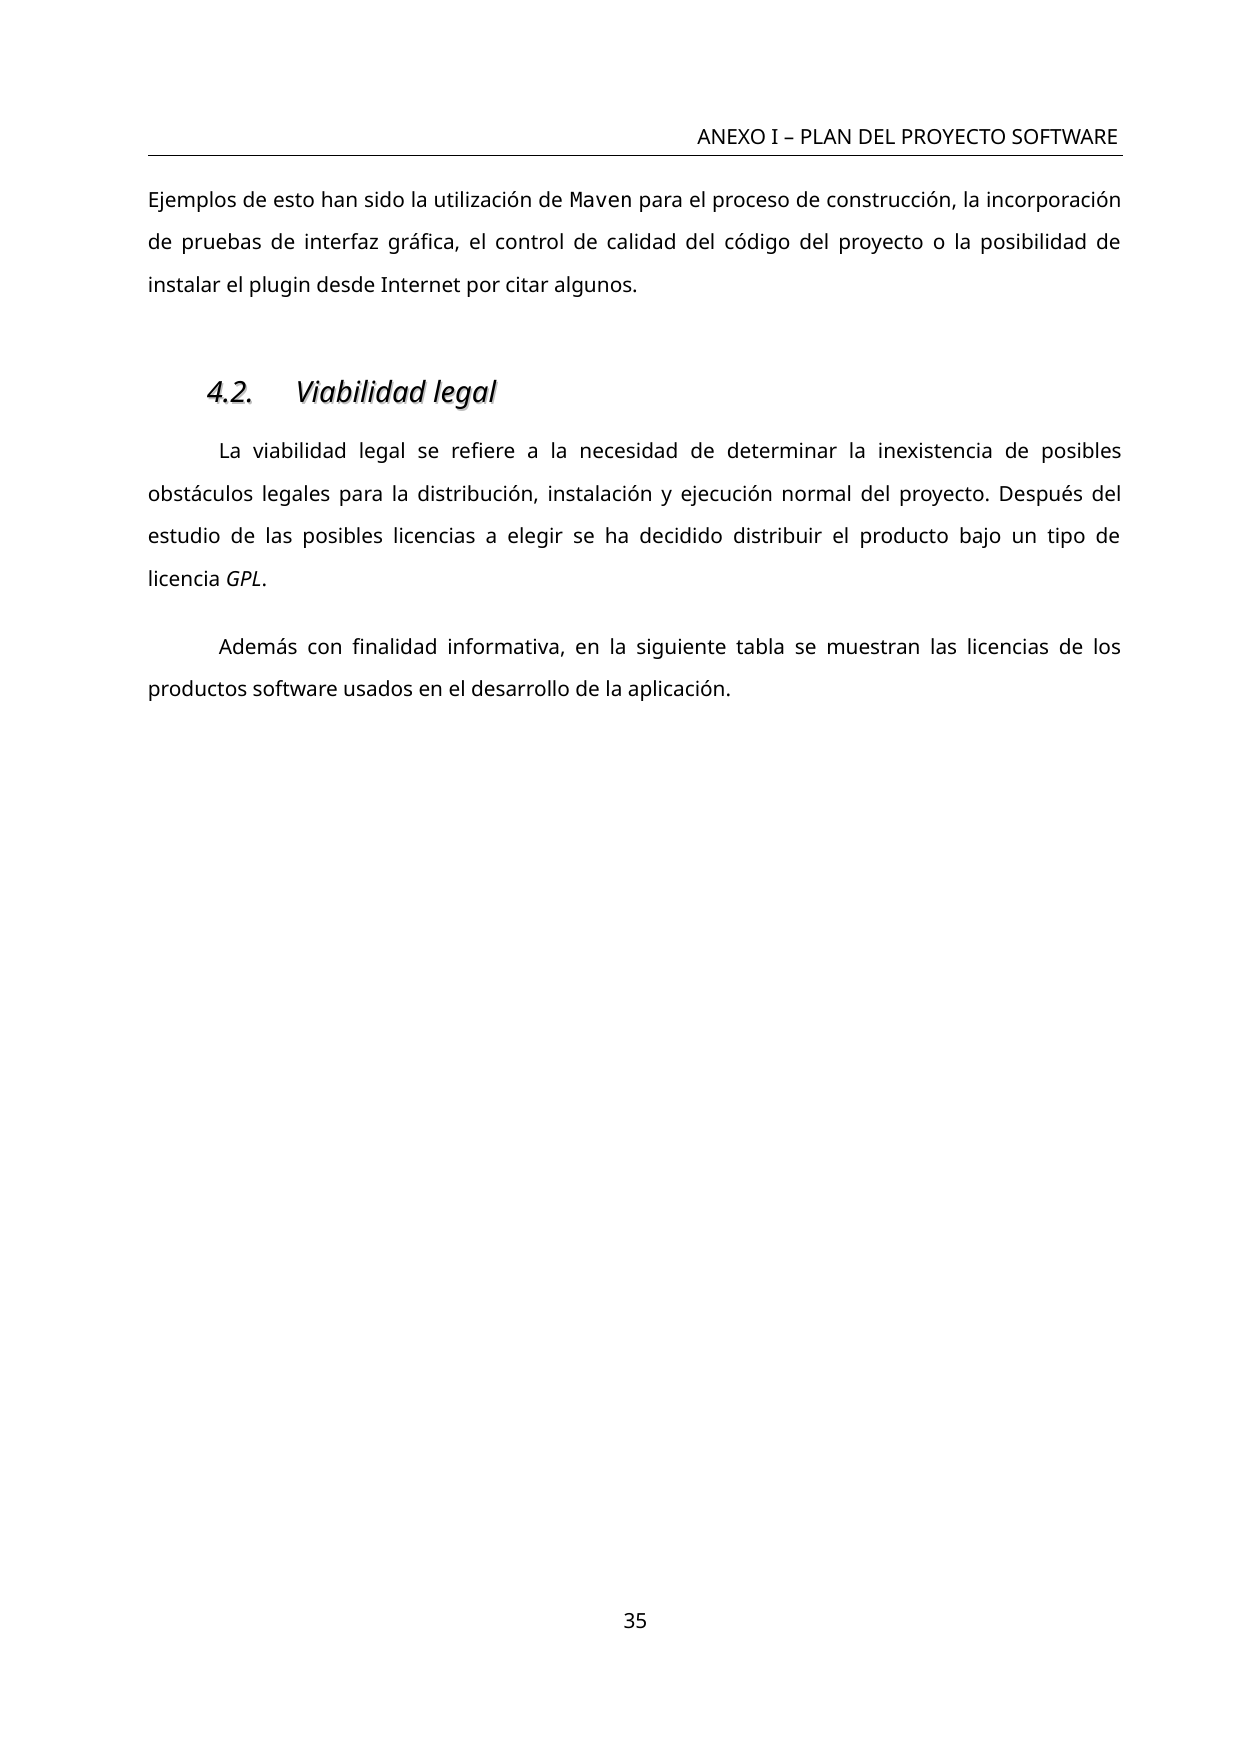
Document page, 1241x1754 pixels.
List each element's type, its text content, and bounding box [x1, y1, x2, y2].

subtitle Viabilidad legal [207, 372, 1123, 411]
text La viabilidad legal se refiere a la necesidad de determinar la inexistencia de posibles obstáculos legales para la distribución, instalación y ejecución normal del proyecto. Después del estudio de las posibles licencias a elegir se ha decidido distribuir el producto bajo un tipo de licencia GPL. [148, 436, 1123, 593]
text Además con finalidad informativa, en la siguiente tabla se muestran las licencias de los productos software usados en el desarrollo de la aplicación. [148, 632, 1123, 703]
text Ejemplos de esto han sido la utilización de Maven para el proceso de construcción, la incorporación de pruebas de interfaz gráfica, el control de calidad del código del proyecto o la posibilidad de instalar el plugin desde Internet por citar algunos. [148, 185, 1123, 298]
